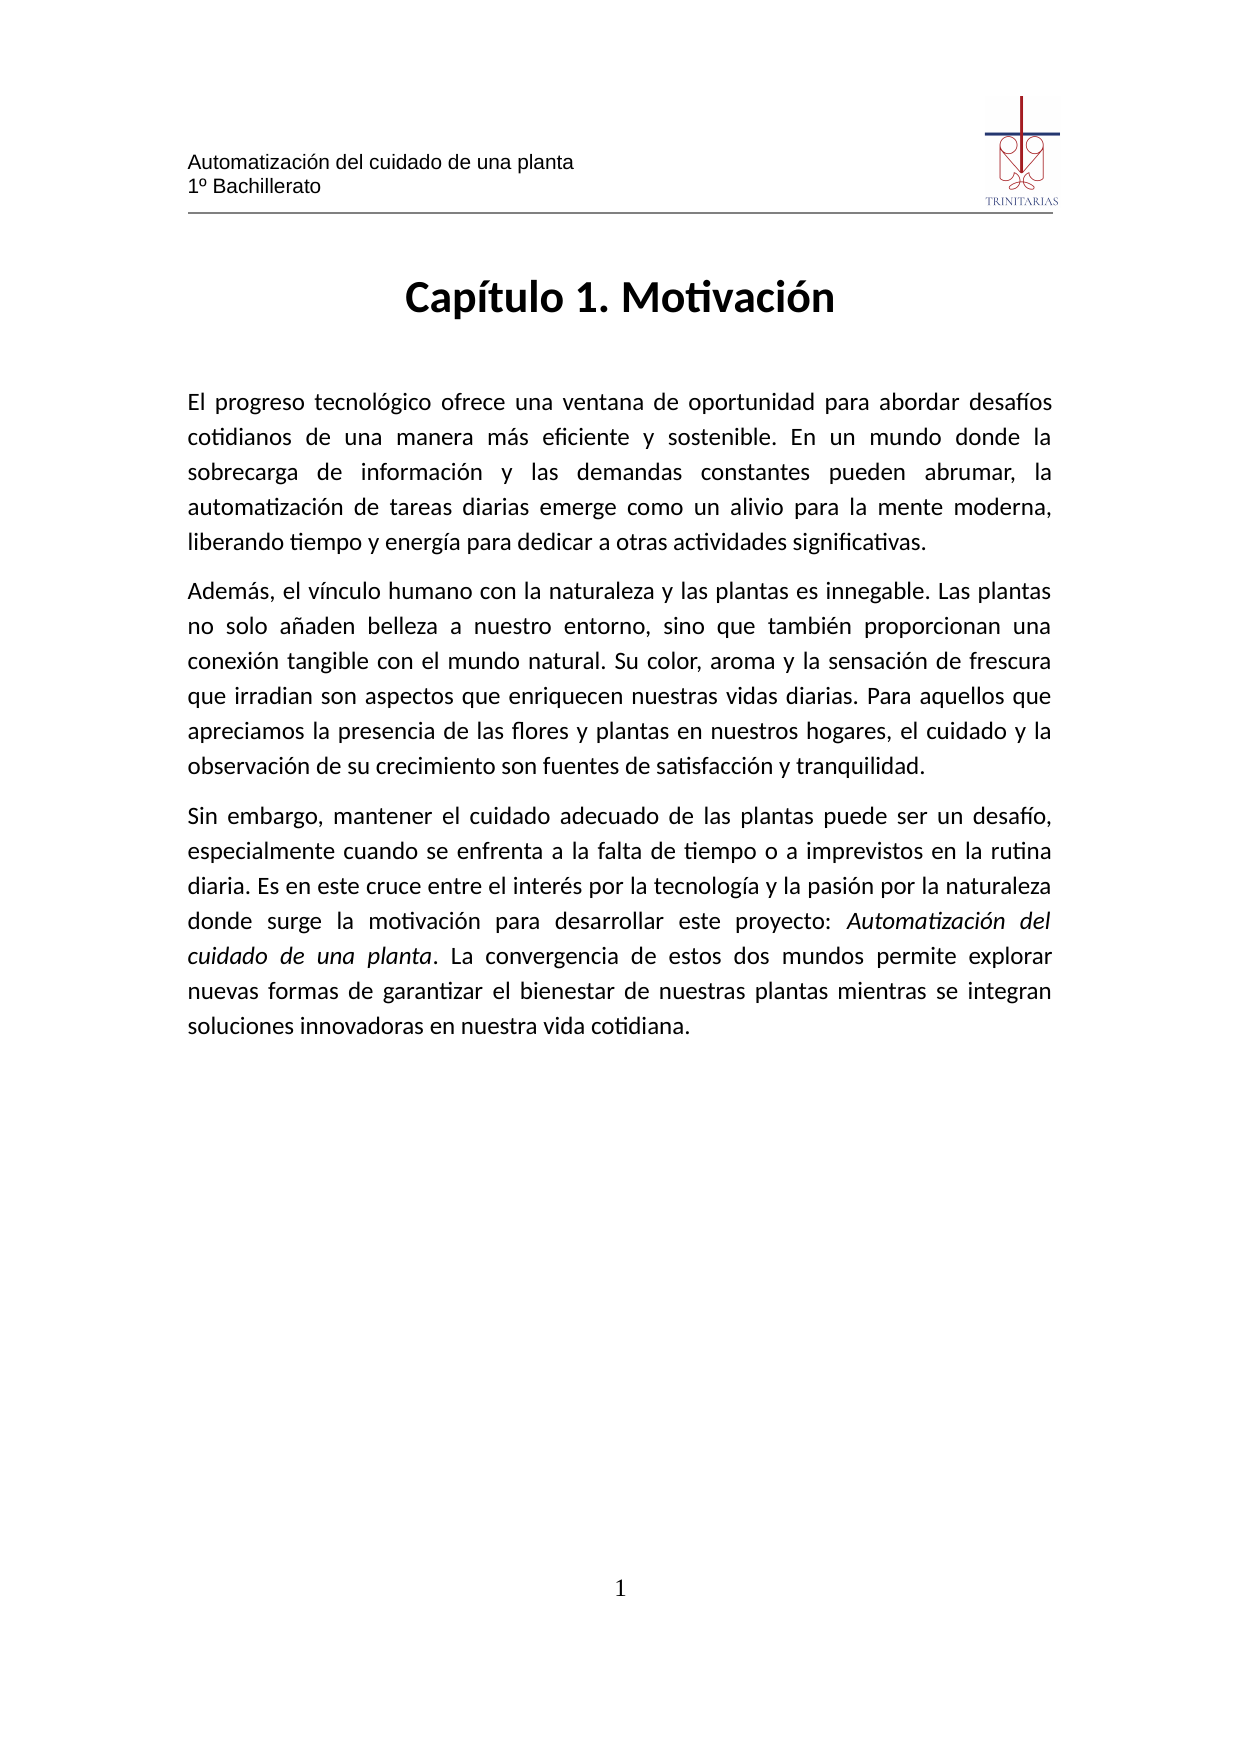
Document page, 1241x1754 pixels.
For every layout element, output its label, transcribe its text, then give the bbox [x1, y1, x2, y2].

text Además, el vínculo humano con la naturaleza y las plantas es innegable. Las plantas no solo añaden belleza a nuestro entorno, sino que también proporcionan una conexión tangible con el mundo natural. Su color, aroma y la sensación de frescura que irradian son aspectos que enriquecen nuestras vidas diarias. Para aquellos que apreciamos la presencia de las flores y plantas en nuestros hogares, el cuidado y la observación de su crecimiento son fuentes de satisfacción y tranquilidad. [187, 575, 1053, 781]
picture [984, 96, 1061, 208]
text El progreso tecnológico ofrece una ventana de oportunidad para abordar desafíos cotidianos de una manera más eficiente y sostenible. En un mundo donde la sobrecarga de información y las demandas constantes pueden abrumar, la automatización de tareas diarias emerge como un alivio para la mente moderna, liberando tiempo y energía para dedicar a otras actividades significativas. [187, 386, 1053, 556]
text Sin embargo, mantener el cuidado adecuado de las plantas puede ser un desafío, especialmente cuando se enfrenta a la falta de tiempo o a imprevistos en la rutina diaria. Es en este cruce entre el interés por la tecnología y la pasión por la naturaleza donde surge la motivación para desarrollar este proyecto: Automatización del cuidado de una planta. La convergencia de estos dos mundos permite explorar nuevas formas de garantizar el bienestar de nuestras plantas mientras se integran soluciones innovadoras en nuestra vida cotidiana. [187, 800, 1053, 1040]
subtitle Motivación [187, 268, 1053, 324]
